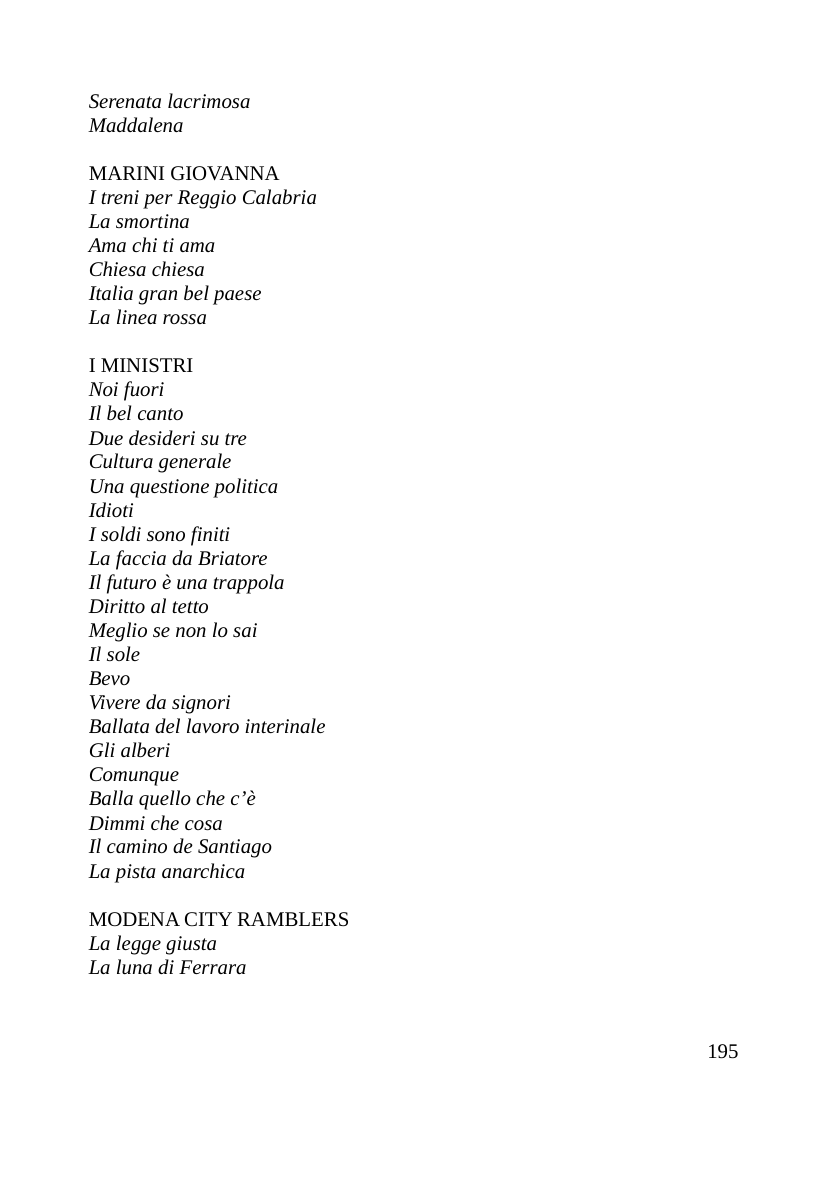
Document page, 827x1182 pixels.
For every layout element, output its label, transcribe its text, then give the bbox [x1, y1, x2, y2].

text Idioti [88, 498, 738, 522]
text Maddalena [88, 113, 738, 137]
text Meglio se non lo sai [88, 618, 738, 642]
text Comunque [88, 762, 738, 786]
text La legge giusta [88, 931, 738, 955]
text Il sole [88, 642, 738, 666]
text Bevo [88, 666, 738, 690]
text Diritto al tetto [88, 594, 738, 618]
text Chiesa chiesa [88, 257, 738, 281]
text Cultura generale [88, 449, 738, 473]
text Serenata lacrimosa [88, 88, 738, 113]
text Dimmi che cosa [88, 810, 738, 834]
text Ballata del lavoro interinale [88, 714, 738, 738]
text Ama chi ti ama [88, 233, 738, 257]
text Il futuro è una trappola [88, 570, 738, 594]
text Italia gran bel paese [88, 281, 738, 305]
text Il camino de Santiago [88, 834, 738, 858]
text Due desideri su tre [88, 425, 738, 449]
text I soldi sono finiti [88, 522, 738, 546]
text MARINI GIOVANNA [88, 161, 738, 185]
text Il bel canto [88, 401, 738, 425]
text La linea rossa [88, 305, 738, 329]
text La pista anarchica [88, 858, 738, 883]
text I treni per Reggio Calabria [88, 185, 738, 209]
text Una questione politica [88, 473, 738, 498]
text Balla quello che c’è [88, 786, 738, 810]
text I MINISTRI [88, 353, 738, 377]
text La luna di Ferrara [88, 955, 738, 979]
text Noi fuori [88, 377, 738, 401]
text La faccia da Briatore [88, 546, 738, 570]
text Gli alberi [88, 738, 738, 762]
text La smortina [88, 209, 738, 233]
text Vivere da signori [88, 690, 738, 714]
text MODENA CITY RAMBLERS [88, 907, 738, 931]
